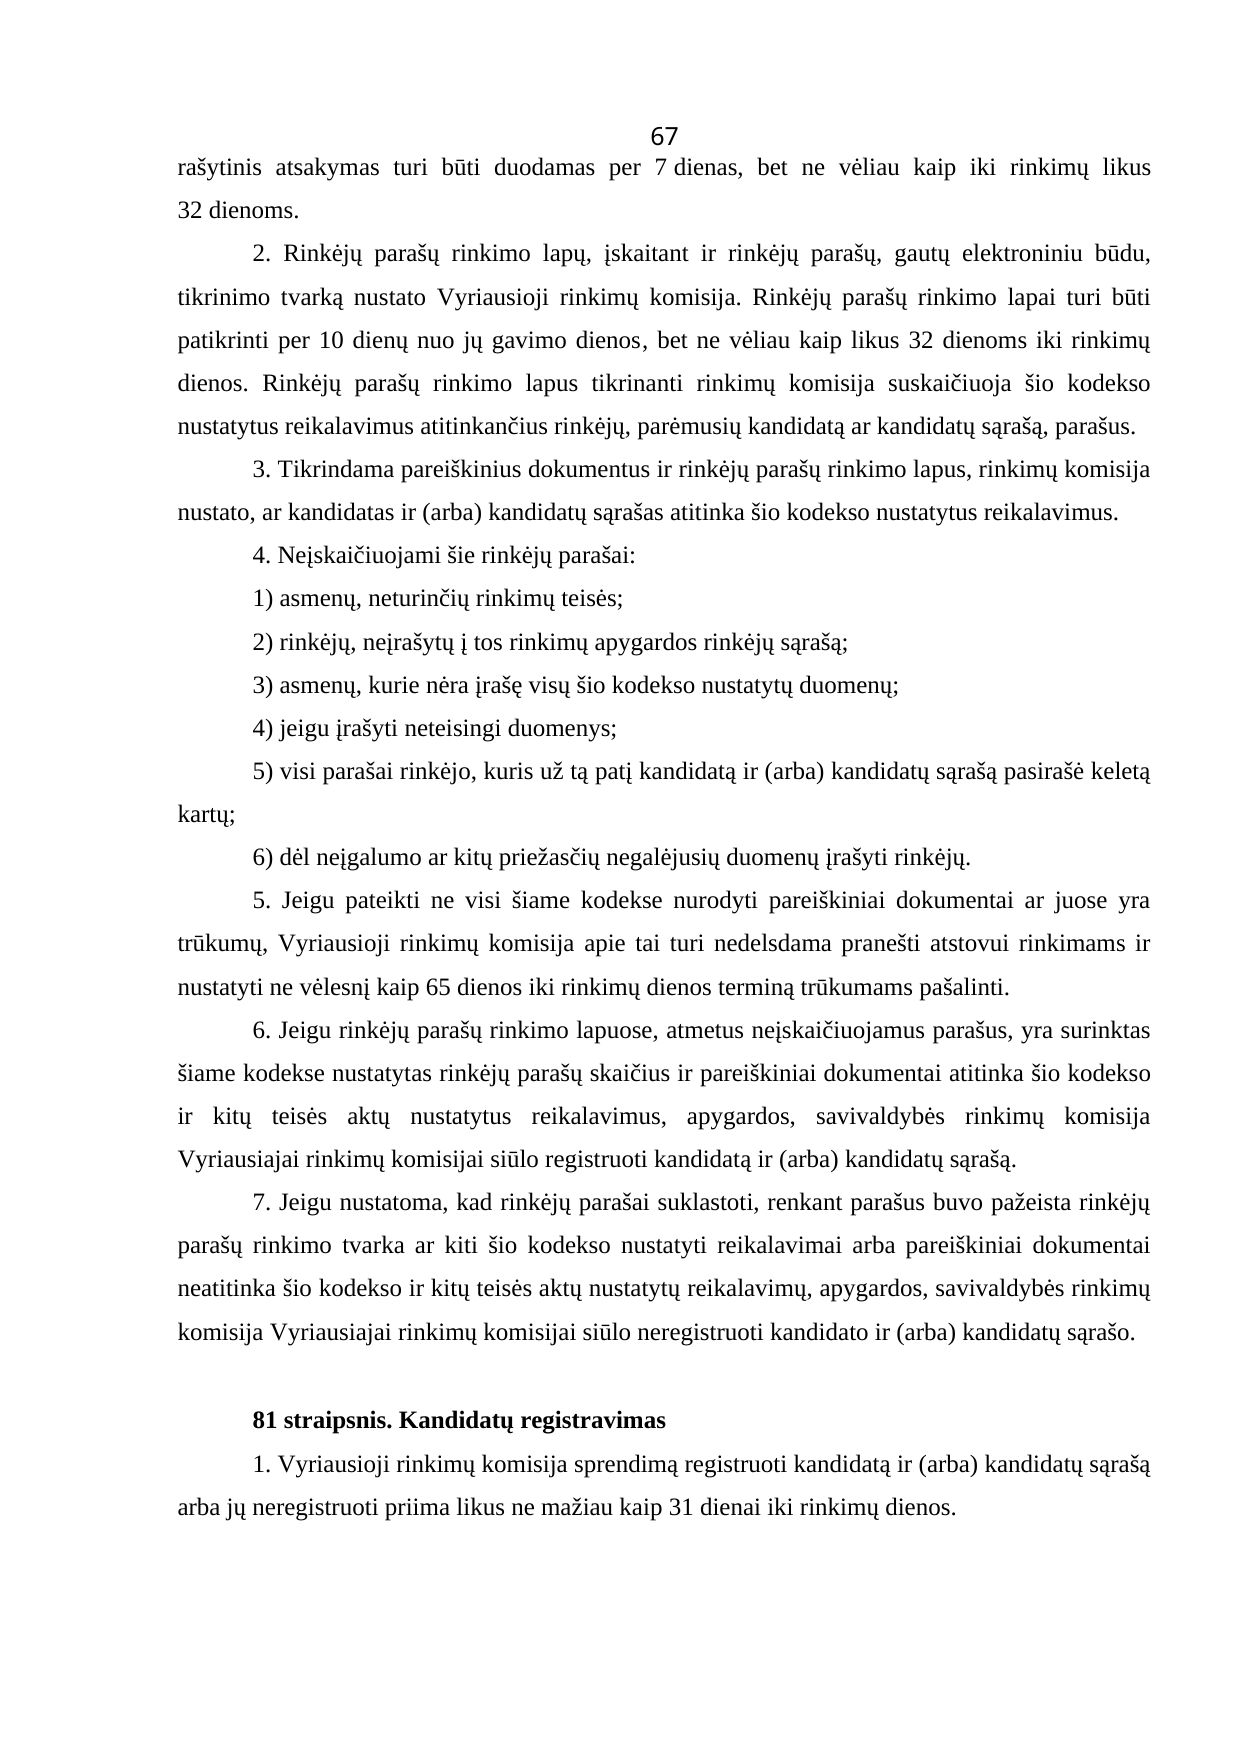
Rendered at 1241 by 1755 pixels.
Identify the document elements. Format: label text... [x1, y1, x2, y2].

text 4) jeigu įrašyti neteisingi duomenys; [177, 713, 1152, 742]
text 81 straipsnis. Kandidatų registravimas [177, 1406, 1152, 1434]
text 2) rinkėjų, neįrašytų į tos rinkimų apygardos rinkėjų sąrašą; [177, 627, 1152, 655]
text 5. Jeigu pateikti ne visi šiame kodekse nurodyti pareiškiniai dokumentai ar juose yra trūkumų, Vyriausioji rinkimų komisija apie tai turi nedelsdama pranešti atstovui rinkimams ir nustatyti ne vėlesnį kaip 65 dienos iki rinkimų dienos terminą trūkumams pašalinti. [177, 885, 1152, 1000]
text 6. Jeigu rinkėjų parašų rinkimo lapuose, atmetus neįskaičiuojamus parašus, yra surinktas šiame kodekse nustatytas rinkėjų parašų skaičius ir pareiškiniai dokumentai atitinka šio kodekso ir kitų teisės aktų nustatytus reikalavimus, apygardos, savivaldybės rinkimų komisija Vyriausiajai rinkimų komisijai siūlo registruoti kandidatą ir (arba) kandidatų sąrašą. [177, 1015, 1152, 1173]
text 1) asmenų, neturinčių rinkimų teisės; [177, 583, 1152, 612]
text 3) asmenų, kurie nėra įrašę visų šio kodekso nustatytų duomenų; [177, 670, 1152, 698]
text 4. Neįskaičiuojami šie rinkėjų parašai: [177, 540, 1152, 569]
text 2. Rinkėjų parašų rinkimo lapų, įskaitant ir rinkėjų parašų, gautų elektroniniu būdu, tikrinimo tvarką nustato Vyriausioji rinkimų komisija. Rinkėjų parašų rinkimo lapai turi būti patikrinti per 10 dienų nuo jų gavimo dienos, bet ne vėliau kaip likus 32 dienoms iki rinkimų dienos. Rinkėjų parašų rinkimo lapus tikrinanti rinkimų komisija suskaičiuoja šio kodekso nustatytus reikalavimus atitinkančius rinkėjų, parėmusių kandidatą ar kandidatų sąrašą, parašus. [177, 238, 1152, 440]
text rašytinis atsakymas turi būti duodamas per 7 dienas, bet ne vėliau kaip iki rinkimų likus 32 dienoms. [177, 152, 1152, 224]
text 3. Tikrindama pareiškinius dokumentus ir rinkėjų parašų rinkimo lapus, rinkimų komisija nustato, ar kandidatas ir (arba) kandidatų sąrašas atitinka šio kodekso nustatytus reikalavimus. [177, 454, 1152, 526]
text 5) visi parašai rinkėjo, kuris už tą patį kandidatą ir (arba) kandidatų sąrašą pasirašė keletą kartų; [177, 756, 1152, 828]
text 6) dėl neįgalumo ar kitų priežasčių negalėjusių duomenų įrašyti rinkėjų. [177, 842, 1152, 871]
text 1. Vyriausioji rinkimų komisija sprendimą registruoti kandidatą ir (arba) kandidatų sąrašą arba jų neregistruoti priima likus ne mažiau kaip 31 dienai iki rinkimų dienos. [177, 1449, 1152, 1521]
text 7. Jeigu nustatoma, kad rinkėjų parašai suklastoti, renkant parašus buvo pažeista rinkėjų parašų rinkimo tvarka ar kiti šio kodekso nustatyti reikalavimai arba pareiškiniai dokumentai neatitinka šio kodekso ir kitų teisės aktų nustatytų reikalavimų, apygardos, savivaldybės rinkimų komisija Vyriausiajai rinkimų komisijai siūlo neregistruoti kandidato ir (arba) kandidatų sąrašo. [177, 1187, 1152, 1345]
